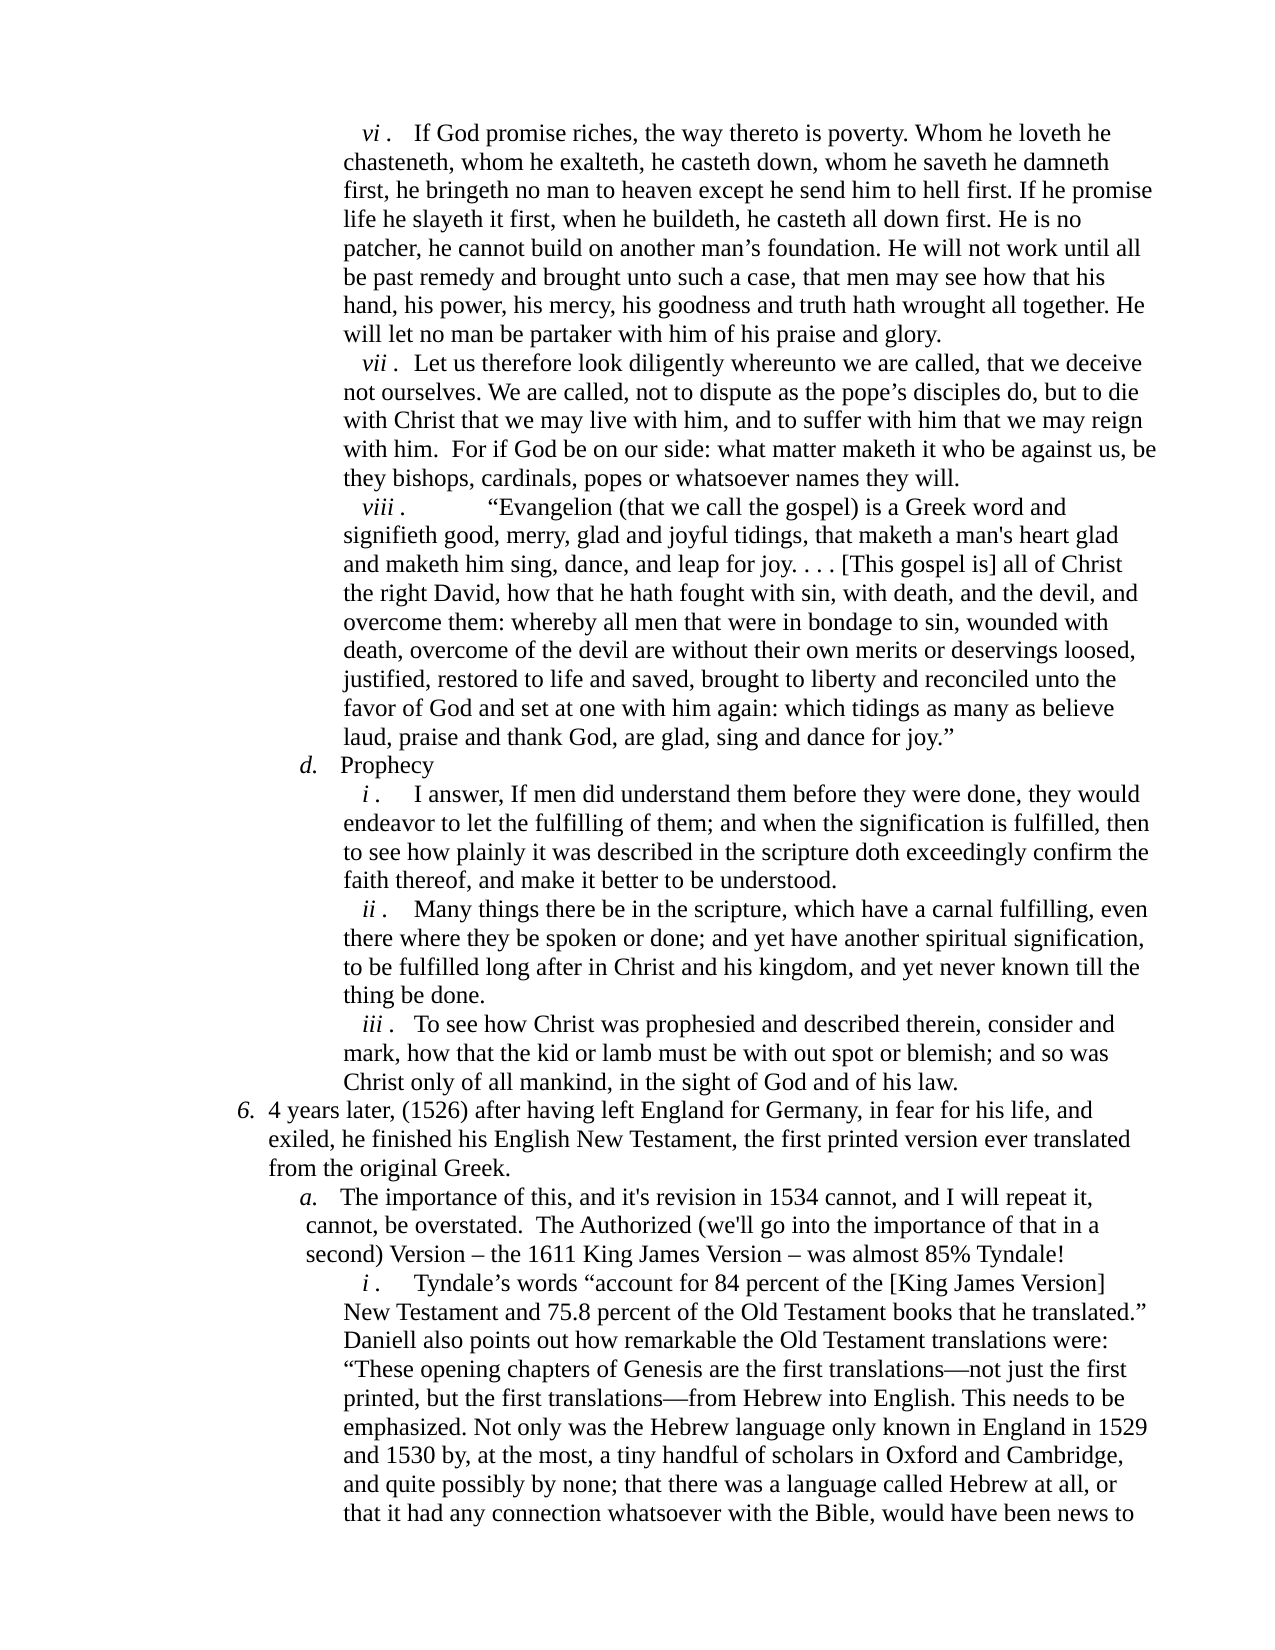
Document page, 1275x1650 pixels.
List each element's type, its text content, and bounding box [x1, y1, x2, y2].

list To see how Christ was prophesied and described therein, consider and mark, how that the kid or lamb must be with out spot or blemish; and so was Christ only of all mankind, in the sight of God and of his law. [306, 1009, 1157, 1096]
list Tyndale’s words “account for 84 percent of the [King James Version] New Testament and 75.8 percent of the Old Testament books that he translated.” Daniell also points out how remarkable the Old Testament translations were: “These opening chapters of Genesis are the first translations—not just the first printed, but the first translations—from Hebrew into English. This needs to be emphasized. Not only was the Hebrew language only known in England in 1529 and 1530 by, at the most, a tiny handful of scholars in Oxford and Cambridge, and quite possibly by none; that there was a language called Hebrew at all, or that it had any connection whatsoever with the Bible, would have been news to [306, 1268, 1157, 1527]
list I answer, If men did understand them before they were done, they would endeavor to let the fulfilling of them; and when the signification is fulfilled, then to see how plainly it was described in the scripture doth exceedingly confirm the faith thereof, and make it better to be understood. [306, 779, 1157, 894]
list “Evangelion (that we call the gospel) is a Greek word and signifieth good, merry, glad and joyful tidings, that maketh a man's heart glad and maketh him sing, dance, and leap for joy. . . . [This gospel is] all of Christ the right David, how that he hath fought with sin, with death, and the devil, and overcome them: whereby all men that were in bondage to sin, wounded with death, overcome of the devil are without their own merits or deservings loosed, justified, restored to life and saved, brought to liberty and reconciled unto the favor of God and set at one with him again: which tidings as many as believe laud, praise and thank God, are glad, sing and dance for joy.” [306, 492, 1157, 751]
list The importance of this, and it's revision in 1534 cannot, and I will repeat it, cannot, be overstated. The Authorized (we'll go into the importance of that in a second) Version – the 1611 King James Version – was almost 85% Tyndale! [268, 1182, 1157, 1268]
list If God promise riches, the way thereto is poverty. Whom he loveth he chasteneth, whom he exalteth, he casteth down, whom he saveth he damneth first, he bringeth no man to heaven except he send him to hell first. If he promise life he slayeth it first, when he buildeth, he casteth all down first. He is no patcher, he cannot build on another man’s foundation. He will not work until all be past remedy and brought unto such a case, that men may see how that his hand, his power, his mercy, his goodness and truth hath wrought all together. He will let no man be partaker with him of his praise and glory. [306, 118, 1157, 348]
list Let us therefore look diligently whereunto we are called, that we deceive not ourselves. We are called, not to dispute as the pope’s disciples do, but to die with Christ that we may live with him, and to suffer with him that we may reign with him. For if God be on our side: what matter maketh it who be against us, be they bishops, cardinals, popes or whatsoever names they will. [306, 348, 1157, 492]
list Many things there be in the scripture, which have a carnal fulfilling, even there where they be spoken or done; and yet have another spiritual signification, to be fulfilled long after in Christ and his kingdom, and yet never known till the thing be done. [306, 894, 1157, 1009]
list Prophecy [268, 751, 1157, 779]
list 4 years later, (1526) after having left England for Germany, in fear for his life, and exiled, he finished his English New Testament, the first printed version ever translated from the original Greek. [231, 1096, 1157, 1182]
